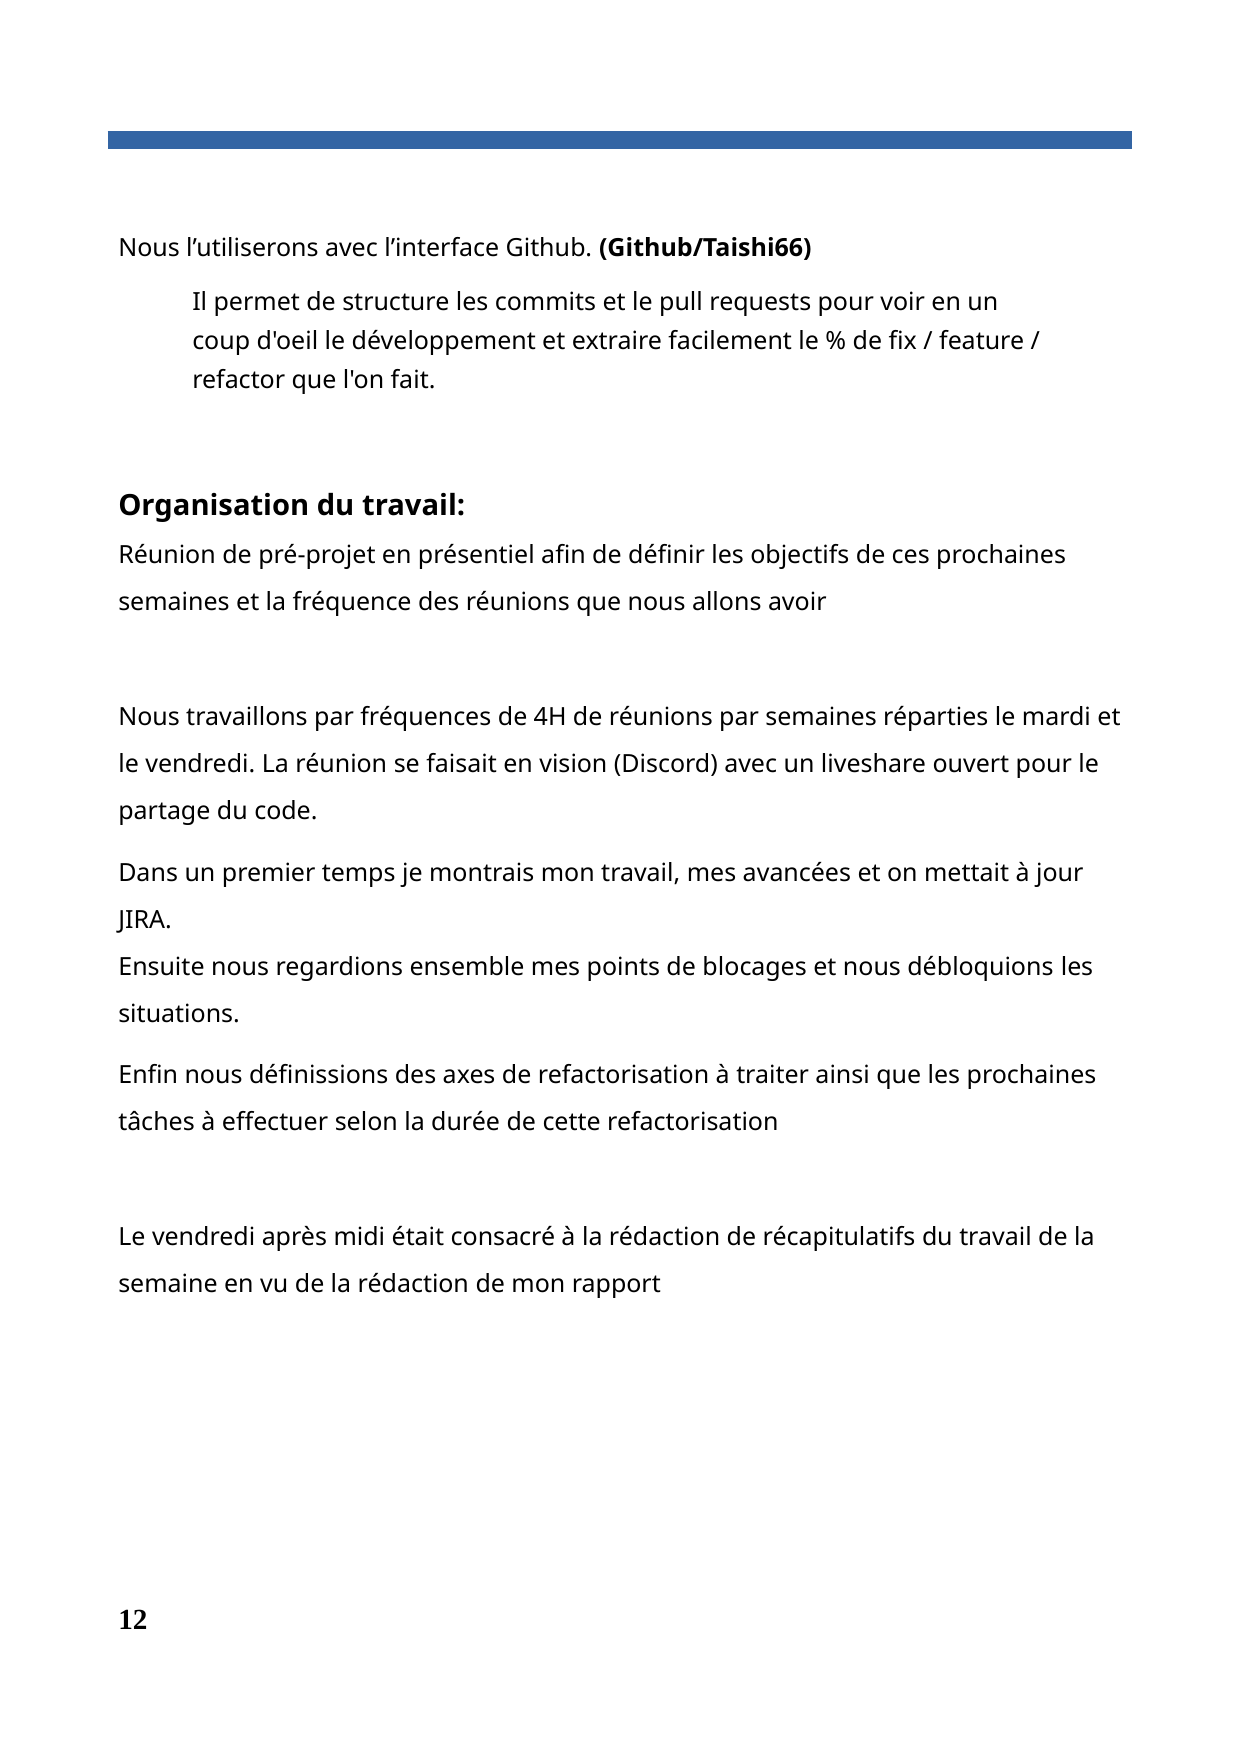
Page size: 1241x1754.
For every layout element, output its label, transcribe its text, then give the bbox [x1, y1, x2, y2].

text Enfin nous définissions des axes de refactorisation à traiter ainsi que les prochaines tâches à effectuer selon la durée de cette refactorisation [118, 1057, 1122, 1138]
text Dans un premier temps je montrais mon travail, mes avancées et on mettait à jour JIRA. Ensuite nous regardions ensemble mes points de blocages et nous débloquions les situations. [118, 854, 1122, 1029]
text Nous l’utiliserons avec l’interface Github. (Github/Taishi66) [118, 230, 1122, 264]
text Nous travaillons par fréquences de 4H de réunions par semaines réparties le mardi et le vendredi. La réunion se faisait en vision (Discord) avec un liveshare ouvert pour le partage du code. [118, 699, 1122, 827]
text Réunion de pré-projet en présentiel afin de définir les objectifs de ces prochaines semaines et la fréquence des réunions que nous allons avoir [118, 536, 1122, 617]
text Le vendredi après midi était consacré à la rédaction de récapitulatifs du travail de la semaine en vu de la rédaction de mon rapport [118, 1219, 1122, 1300]
subtitle Organisation du travail: [118, 484, 1122, 524]
text Il permet de structure les commits et le pull requests pour voir en un coup d'oeil le développement et extraire facilement le % de fix / feature / refactor que l'on fait. [118, 284, 1122, 396]
